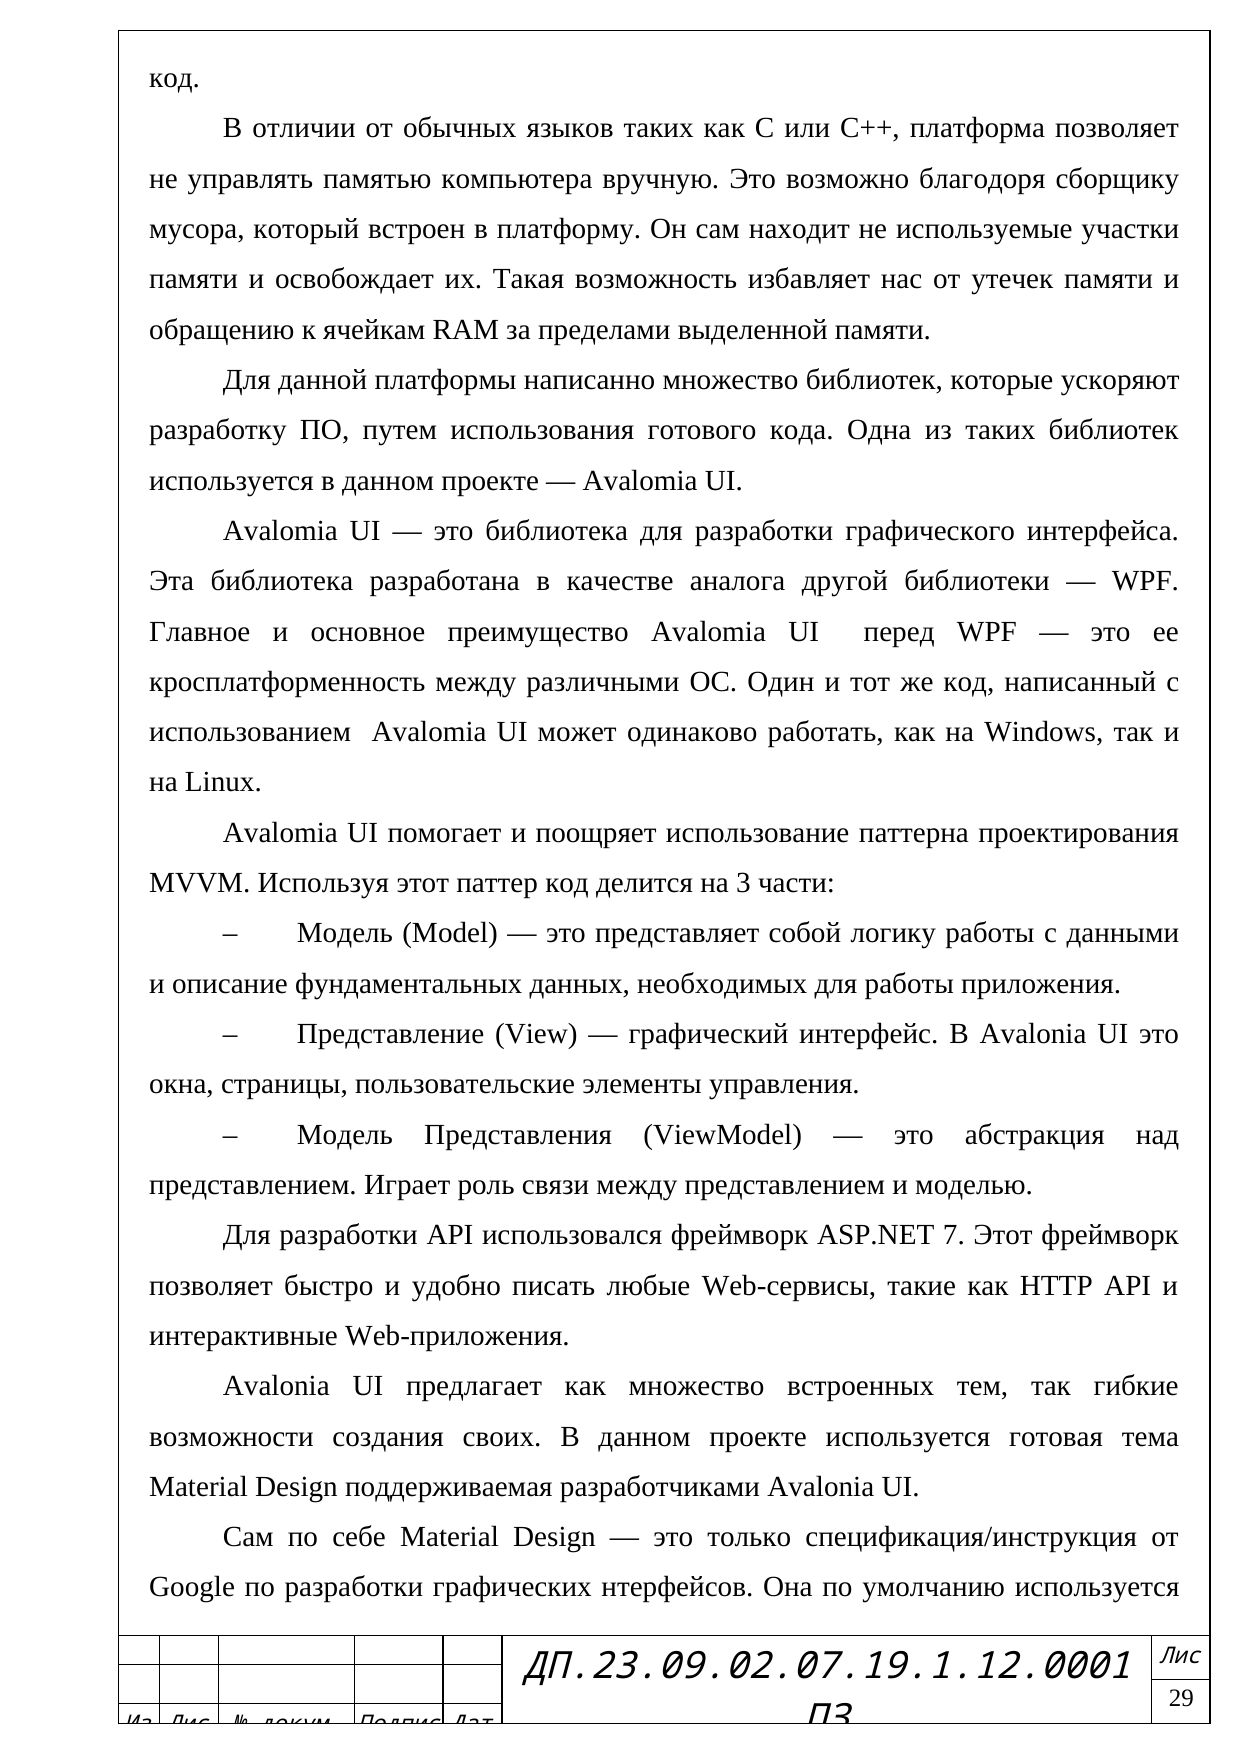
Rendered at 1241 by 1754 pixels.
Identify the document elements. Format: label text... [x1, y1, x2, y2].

list Модель (Model) — это представляет собой логику работы с данными и описание фундаментальных данных, необходимых для работы приложения. [149, 916, 1180, 999]
text Для данной платформы написанно множество библиотек, которые ускоряют разработку ПО, путем использования готового кода. Одна из таких библиотек используется в данном проекте — Avalomia UI. [149, 362, 1180, 496]
text Сам по себе Material Design — это только спецификация/инструкция от Google по разработки графических нтерфейсов. Она по умолчанию используется [149, 1519, 1180, 1603]
text Avalonia UI предлагает как множество встроенных тем, так гибкие возможности создания своих. В данном проекте используется готовая тема Material Design поддерживаемая разработчиками Avalonia UI. [149, 1368, 1180, 1502]
list Модель Представления (ViewModel) — это абстракция над представлением. Играет роль связи между представлением и моделью. [149, 1117, 1180, 1201]
text В отличии от обычных языков таких как C или C++, платформа позволяет не управлять памятью компьютера вручную. Это возможно благодоря сборщику мусора, который встроен в платформу. Он сам находит не используемые участки памяти и освобождает их. Такая возможность избавляет нас от утечек памяти и обращению к ячейкам RAM за пределами выделенной памяти. [149, 111, 1180, 345]
text Для разработки API использовался фреймворк ASP.NET 7. Этот фреймворк позволяет быстро и удобно писать любые Web-сервисы, такие как HTTP API и интерактивные Web-приложения. [149, 1217, 1180, 1352]
list код. [149, 60, 1180, 94]
list Представление (View) — графический интерфейс. В Avalonia UI это окна, страницы, пользовательские элементы управления. [149, 1016, 1180, 1100]
text Avalomia UI — это библиотека для разработки графического интерфейса. Эта библиотека разработана в качестве аналога другой библиотеки — WPF. Главное и основное преимущество Avalomia UI перед WPF — это ее кросплатформенность между различными ОС. Один и тот же код, написанный с использованием Avalomia UI может одинаково работать, как на Windows, так и на Linux. [149, 513, 1180, 798]
text Avalomia UI помогает и поощряет использование паттерна проектирования MVVM. Используя этот паттер код делится на 3 части: [149, 815, 1180, 899]
